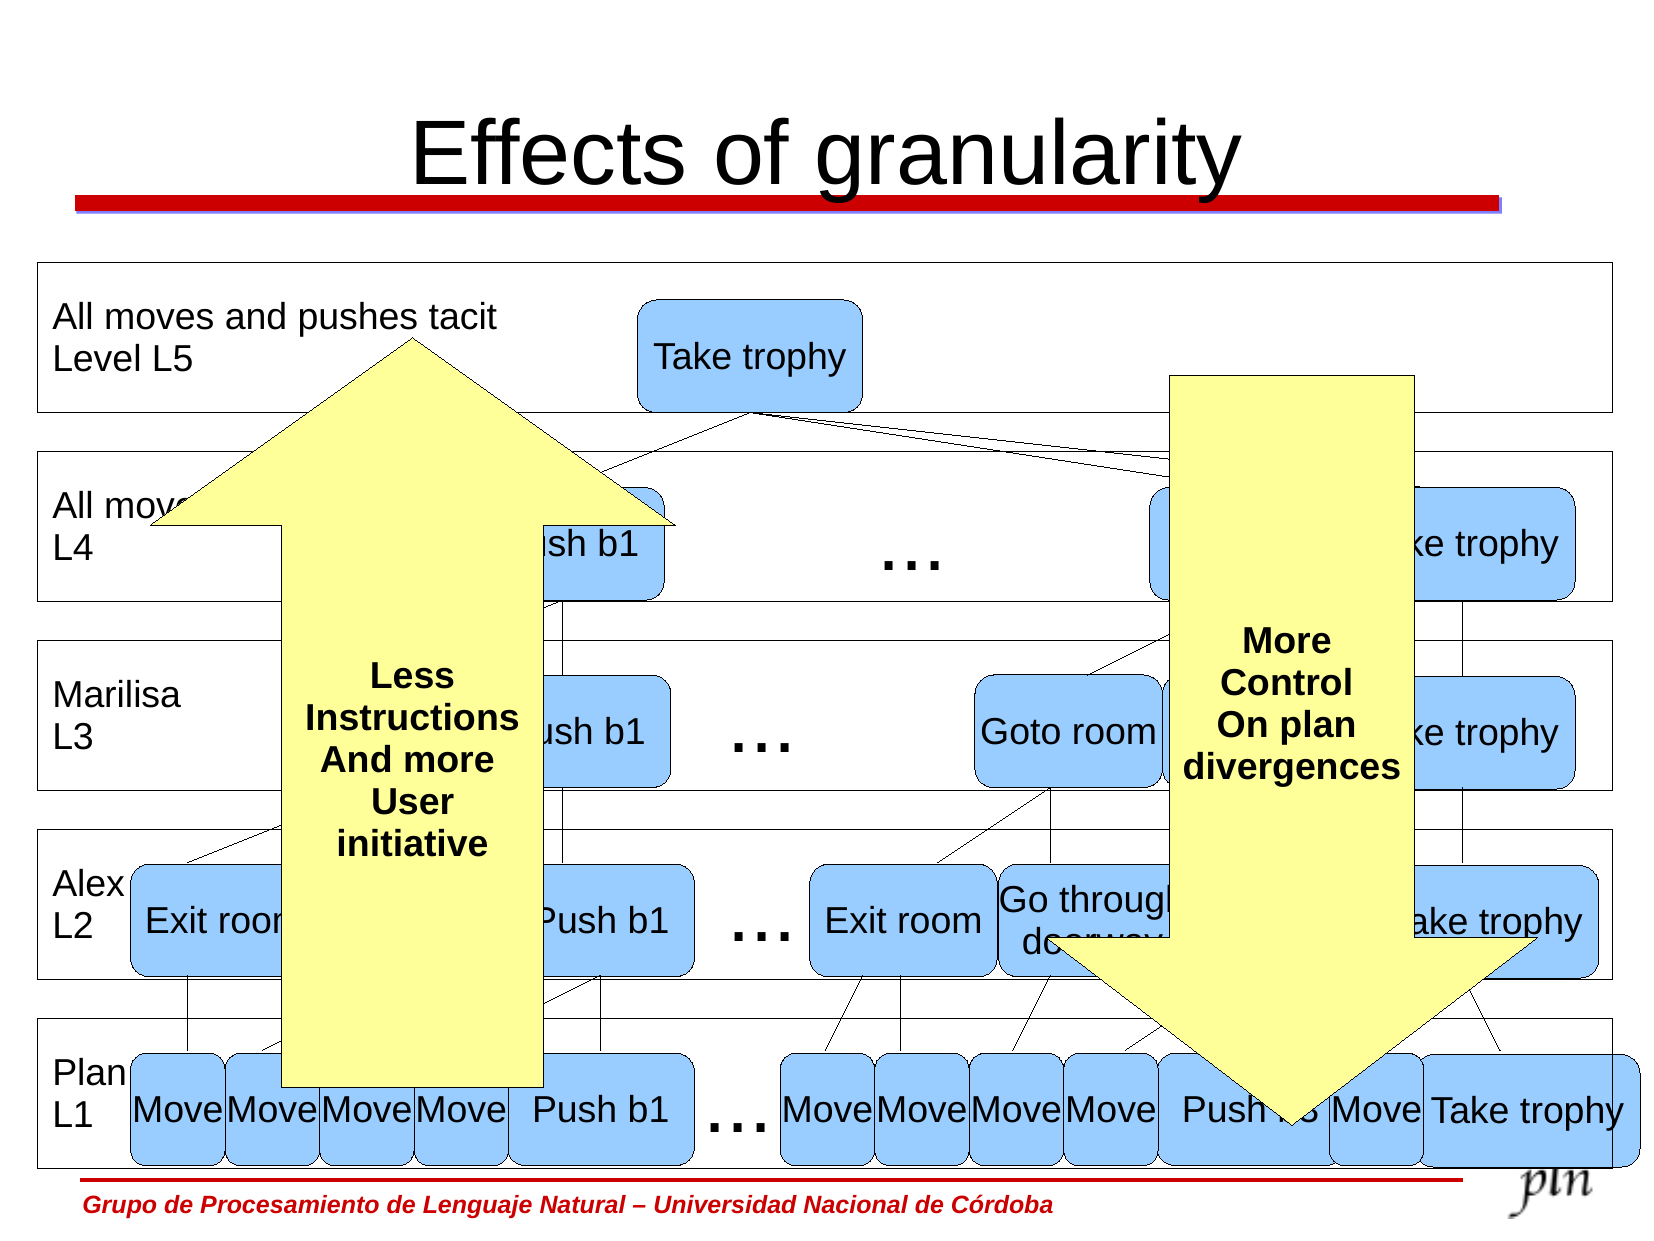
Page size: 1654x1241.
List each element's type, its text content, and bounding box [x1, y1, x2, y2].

text_box All moves tacit L4 [544, 451, 1169, 602]
picture [1477, 1162, 1635, 1219]
text_box All moves tacit L4 [1415, 451, 1613, 602]
text_box Move [780, 1053, 875, 1166]
text_box Move [225, 1053, 320, 1166]
text_box Marilisa L3 [544, 640, 1169, 791]
text_box Marilisa L3 [37, 640, 281, 791]
text_box Alex L2 [544, 829, 1169, 980]
text_box All moves tacit L4 [37, 451, 281, 602]
text_box Move [1329, 1053, 1424, 1166]
text_box All moves and pushes tacit Level L5 [37, 262, 1613, 413]
text_box Move [319, 1088, 414, 1166]
text_box Move [414, 1088, 509, 1166]
text_box Move [874, 1053, 969, 1166]
text_box Marilisa L3 [1415, 640, 1613, 791]
text_box Plan L1 [37, 1018, 1613, 1169]
text_box Alex L2 [1415, 829, 1613, 980]
text_box Move [969, 1053, 1064, 1166]
text_box Less Instructions And more User initiative [150, 337, 676, 1088]
text_box Alex L2 [37, 829, 281, 980]
title Effects of granularity [82, 49, 1571, 257]
text_box Move [1063, 1053, 1159, 1166]
text_box Take trophy [1613, 1054, 1641, 1168]
text_box More Control On plan divergences [1046, 375, 1538, 1126]
